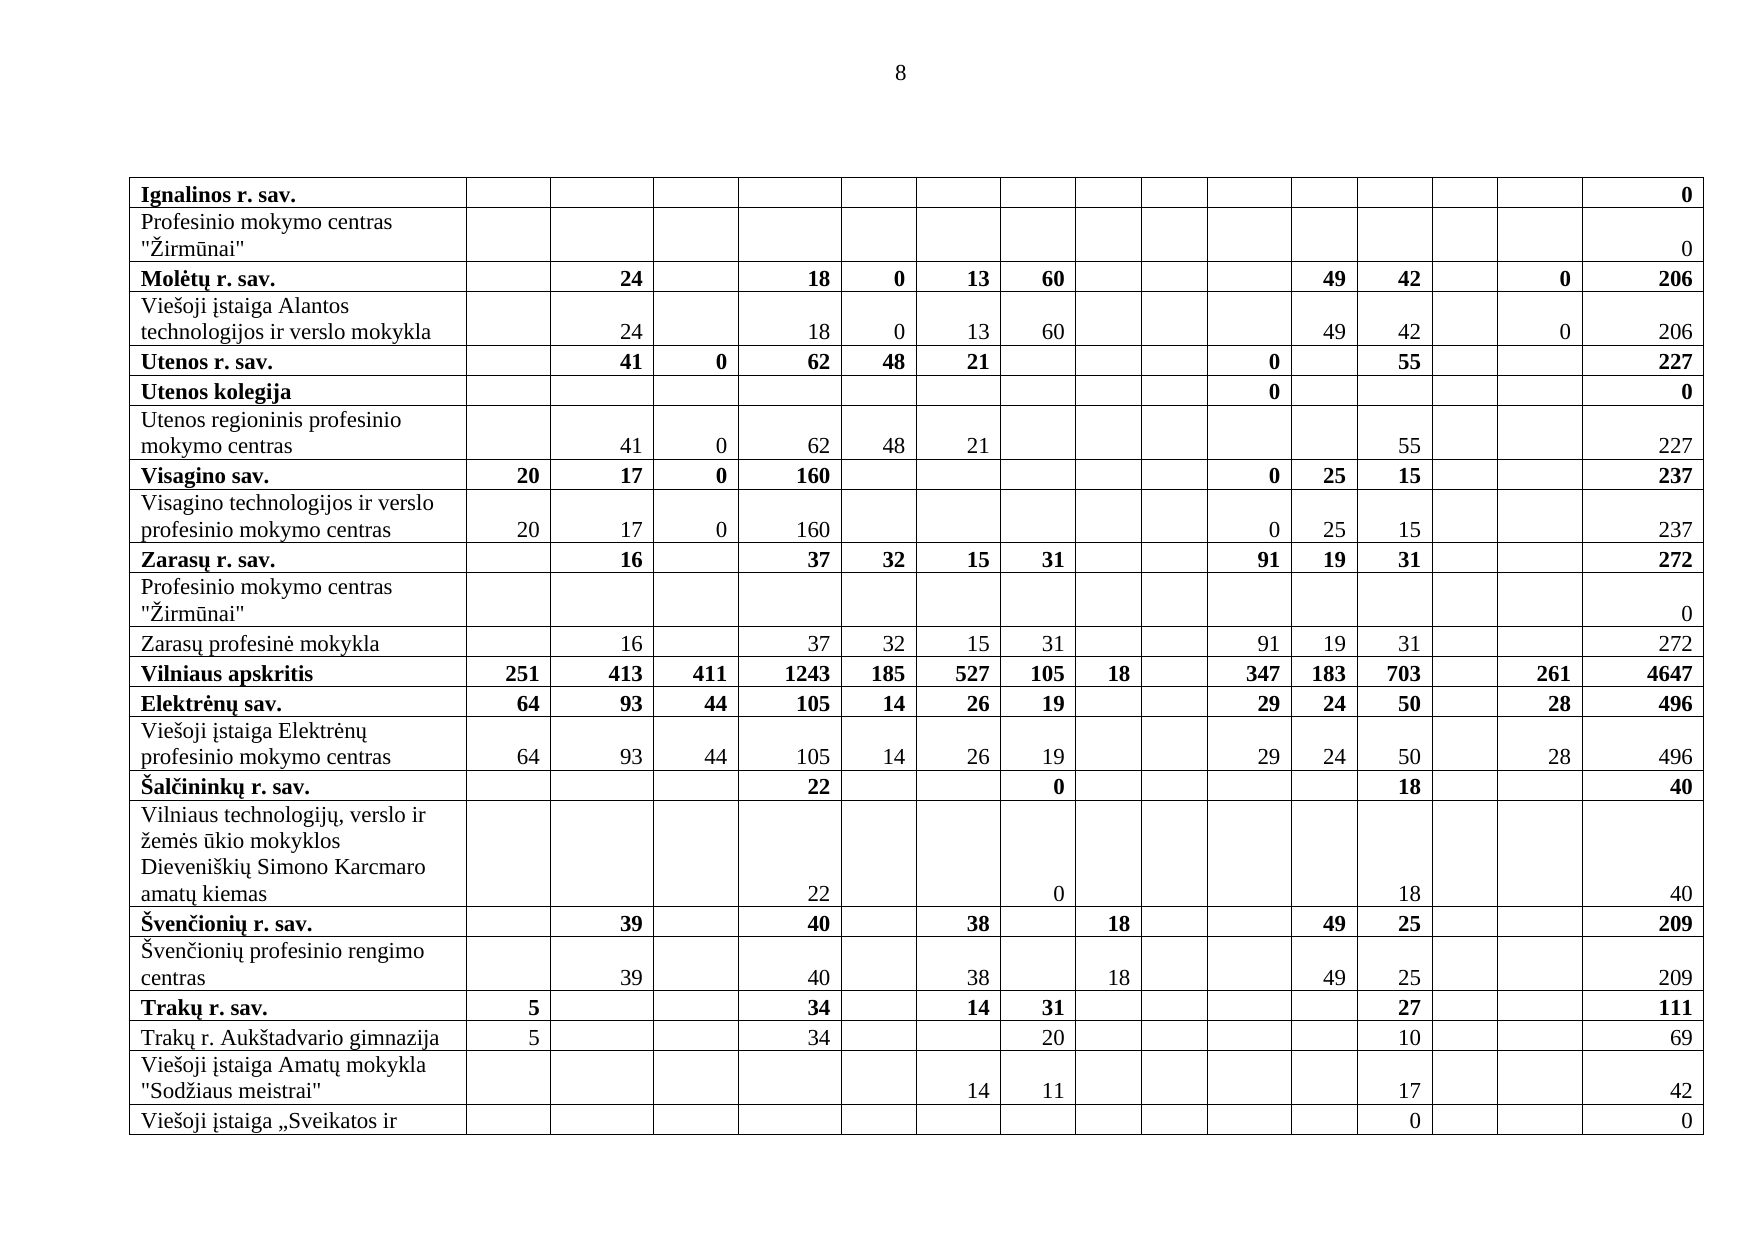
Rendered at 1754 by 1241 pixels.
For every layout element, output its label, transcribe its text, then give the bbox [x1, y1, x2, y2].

table_cell 31 [1001, 627, 1075, 656]
table_cell 20 [467, 490, 550, 542]
table_cell 44 [654, 717, 738, 770]
table_cell [1142, 657, 1207, 686]
table_cell 206 [1583, 292, 1703, 345]
table_cell 69 [1583, 1021, 1703, 1050]
table_cell [1001, 490, 1075, 542]
table_cell Viešoji įstaiga Alantos technologijos ir verslo mokykla [130, 292, 466, 345]
table_cell 0 [1583, 1105, 1703, 1134]
table_cell [1076, 208, 1141, 261]
table_cell [1142, 771, 1207, 800]
table_cell [1358, 376, 1432, 405]
table_cell [1076, 178, 1141, 207]
table_cell 64 [467, 717, 550, 770]
table_cell [842, 1051, 916, 1104]
table_cell 31 [1001, 991, 1075, 1020]
table_cell [654, 1051, 738, 1104]
table_cell [1498, 907, 1582, 936]
table_cell Šalčininkų r. sav. [130, 771, 466, 800]
table_cell [654, 907, 738, 936]
table_cell 19 [1001, 717, 1075, 770]
table_cell 19 [1292, 543, 1357, 572]
table_cell [1076, 1105, 1141, 1134]
table_cell [1358, 573, 1432, 626]
table_cell [1142, 460, 1207, 488]
table_cell [1001, 208, 1075, 261]
table_cell [1076, 292, 1141, 345]
table_cell 209 [1583, 907, 1703, 936]
table_cell 41 [551, 406, 653, 458]
table_cell 0 [1358, 1105, 1432, 1134]
table_cell 5 [467, 991, 550, 1020]
table_cell 15 [917, 543, 1000, 572]
table_cell [842, 991, 916, 1020]
table_cell [1208, 178, 1291, 207]
table_cell [1433, 937, 1497, 990]
table_cell 17 [551, 490, 653, 542]
table_cell 93 [551, 687, 653, 716]
table_cell [1142, 292, 1207, 345]
table_cell 21 [917, 346, 1000, 375]
table_cell [1292, 801, 1357, 906]
table_cell [1142, 1021, 1207, 1050]
table_cell 26 [917, 687, 1000, 716]
table_cell [842, 178, 916, 207]
table_cell 496 [1583, 687, 1703, 716]
table_cell [917, 178, 1000, 207]
table_cell 37 [739, 543, 841, 572]
table_cell [1076, 490, 1141, 542]
table_cell 41 [551, 346, 653, 375]
table_cell 0 [654, 490, 738, 542]
table_cell 0 [1583, 573, 1703, 626]
table_cell [1433, 907, 1497, 936]
table_cell 272 [1583, 627, 1703, 656]
table_cell 227 [1583, 406, 1703, 458]
table_cell [1208, 208, 1291, 261]
table_cell 0 [842, 292, 916, 345]
table_cell [739, 573, 841, 626]
table_cell 17 [1358, 1051, 1432, 1104]
table_cell 261 [1498, 657, 1582, 686]
table_cell 0 [842, 262, 916, 291]
table_cell [1292, 208, 1357, 261]
table_cell [1208, 573, 1291, 626]
table_cell 25 [1292, 460, 1357, 488]
table_cell [1142, 490, 1207, 542]
table_cell 22 [739, 771, 841, 800]
table_cell [1498, 406, 1582, 458]
table_cell 55 [1358, 346, 1432, 375]
table_cell [1498, 573, 1582, 626]
table_cell [1498, 490, 1582, 542]
table_cell [1498, 208, 1582, 261]
table_cell [1498, 1105, 1582, 1134]
table_cell [1433, 292, 1497, 345]
table_cell 183 [1292, 657, 1357, 686]
table_cell [1433, 771, 1497, 800]
table_cell 0 [654, 406, 738, 458]
table_cell [1433, 717, 1497, 770]
table_cell 237 [1583, 490, 1703, 542]
table_cell [654, 543, 738, 572]
table_cell [1498, 991, 1582, 1020]
table_cell [551, 178, 653, 207]
table_cell [1433, 490, 1497, 542]
table_cell [1433, 543, 1497, 572]
table_cell Vilniaus apskritis [130, 657, 466, 686]
table_cell [842, 937, 916, 990]
table_cell [654, 292, 738, 345]
table_cell 0 [1498, 262, 1582, 291]
table_cell [1498, 1021, 1582, 1050]
table_cell [1076, 573, 1141, 626]
table_cell [1142, 573, 1207, 626]
table_cell [467, 771, 550, 800]
table_cell 48 [842, 406, 916, 458]
table_cell [1142, 346, 1207, 375]
table_cell [1001, 907, 1075, 936]
table_cell [842, 208, 916, 261]
table_cell [1076, 991, 1141, 1020]
table_cell [842, 460, 916, 488]
table_cell [1208, 406, 1291, 458]
table_cell 60 [1001, 292, 1075, 345]
table_cell 40 [739, 937, 841, 990]
table_cell 32 [842, 627, 916, 656]
table_cell [1433, 262, 1497, 291]
table_cell 18 [739, 262, 841, 291]
table_cell [1142, 1051, 1207, 1104]
table_cell 25 [1292, 490, 1357, 542]
table_cell [1076, 460, 1141, 488]
table_cell [1498, 801, 1582, 906]
table_cell [1358, 208, 1432, 261]
table_cell 18 [1358, 801, 1432, 906]
table_cell [1076, 346, 1141, 375]
table_cell [739, 1051, 841, 1104]
table_cell [1292, 1105, 1357, 1134]
table_cell 62 [739, 346, 841, 375]
table_cell [1142, 687, 1207, 716]
table_cell 34 [739, 1021, 841, 1050]
table_cell [917, 490, 1000, 542]
table_cell [467, 627, 550, 656]
table_cell 31 [1001, 543, 1075, 572]
table_cell [1208, 991, 1291, 1020]
table_cell [1076, 801, 1141, 906]
table_cell 5 [467, 1021, 550, 1050]
table_cell [1498, 346, 1582, 375]
table_cell [654, 937, 738, 990]
table_cell [1076, 376, 1141, 405]
table_cell [1208, 907, 1291, 936]
table_cell [1142, 208, 1207, 261]
table_cell [467, 208, 550, 261]
table_cell [551, 573, 653, 626]
table_cell [842, 376, 916, 405]
table_cell 105 [739, 717, 841, 770]
table_cell 44 [654, 687, 738, 716]
table_cell [654, 262, 738, 291]
table_cell 49 [1292, 937, 1357, 990]
table_cell 18 [1358, 771, 1432, 800]
table_cell [1498, 937, 1582, 990]
table_cell 91 [1208, 627, 1291, 656]
table_cell 38 [917, 907, 1000, 936]
table_cell 22 [739, 801, 841, 906]
table_cell Utenos regioninis profesinio mokymo centras [130, 406, 466, 458]
table_cell 49 [1292, 262, 1357, 291]
table_cell 0 [1208, 346, 1291, 375]
table_cell 25 [1358, 907, 1432, 936]
table_cell [551, 1105, 653, 1134]
table_cell [1292, 991, 1357, 1020]
table_cell 49 [1292, 907, 1357, 936]
table_cell 64 [467, 687, 550, 716]
table_cell 21 [917, 406, 1000, 458]
table_cell [467, 907, 550, 936]
table_cell [917, 1105, 1000, 1134]
table_cell 0 [1583, 376, 1703, 405]
table_cell 34 [739, 991, 841, 1020]
table_cell 60 [1001, 262, 1075, 291]
table_cell [842, 573, 916, 626]
table_cell [1076, 406, 1141, 458]
table_cell [467, 406, 550, 458]
table_cell [1142, 262, 1207, 291]
table_cell [1433, 1105, 1497, 1134]
table_cell 0 [1208, 460, 1291, 488]
table_cell 105 [1001, 657, 1075, 686]
table_cell 39 [551, 907, 653, 936]
table_cell Elektrėnų sav. [130, 687, 466, 716]
table_cell [1208, 1021, 1291, 1050]
table_cell 42 [1583, 1051, 1703, 1104]
table_cell [1001, 937, 1075, 990]
table_cell [467, 1105, 550, 1134]
table_cell [739, 178, 841, 207]
table_cell 38 [917, 937, 1000, 990]
table_cell [1076, 771, 1141, 800]
table_cell [1001, 1105, 1075, 1134]
table_cell 0 [654, 460, 738, 488]
table_cell [467, 178, 550, 207]
table_cell [467, 292, 550, 345]
table_cell 31 [1358, 543, 1432, 572]
table_cell 29 [1208, 717, 1291, 770]
table_cell 62 [739, 406, 841, 458]
table_cell 16 [551, 543, 653, 572]
table_cell [1433, 208, 1497, 261]
table_cell [1498, 376, 1582, 405]
table_cell [1142, 178, 1207, 207]
table_cell 0 [1001, 801, 1075, 906]
table_cell [739, 1105, 841, 1134]
table_cell 251 [467, 657, 550, 686]
table_cell 16 [551, 627, 653, 656]
table_cell Molėtų r. sav. [130, 262, 466, 291]
table_cell 49 [1292, 292, 1357, 345]
table_cell [842, 801, 916, 906]
table_cell [1433, 346, 1497, 375]
table_cell [1208, 262, 1291, 291]
table_cell 42 [1358, 262, 1432, 291]
table_cell [1292, 376, 1357, 405]
table_cell 15 [1358, 490, 1432, 542]
table_cell [1433, 991, 1497, 1020]
table_cell [1498, 771, 1582, 800]
table_cell 209 [1583, 937, 1703, 990]
table_cell [842, 490, 916, 542]
table_cell 160 [739, 460, 841, 488]
table_cell 0 [1498, 292, 1582, 345]
table_cell Profesinio mokymo centras "Žirmūnai" [130, 573, 466, 626]
table_cell [1292, 406, 1357, 458]
table_cell [1208, 937, 1291, 990]
table_cell 0 [1208, 376, 1291, 405]
table_cell 91 [1208, 543, 1291, 572]
table_cell [1433, 1021, 1497, 1050]
table_cell 10 [1358, 1021, 1432, 1050]
table_cell [654, 208, 738, 261]
table_cell [1208, 292, 1291, 345]
table_cell Švenčionių profesinio rengimo centras [130, 937, 466, 990]
table_cell [1208, 771, 1291, 800]
table_cell Viešoji įstaiga Elektrėnų profesinio mokymo centras [130, 717, 466, 770]
table_cell [1433, 406, 1497, 458]
table_cell 0 [1583, 178, 1703, 207]
table_cell [1076, 627, 1141, 656]
table_cell [1292, 573, 1357, 626]
table_cell 237 [1583, 460, 1703, 488]
table_cell Trakų r. Aukštadvario gimnazija [130, 1021, 466, 1050]
table_cell 40 [739, 907, 841, 936]
table_cell 185 [842, 657, 916, 686]
table_cell [1433, 1051, 1497, 1104]
table_cell 14 [917, 1051, 1000, 1104]
table_cell 272 [1583, 543, 1703, 572]
table_cell 413 [551, 657, 653, 686]
table_cell [654, 376, 738, 405]
table_cell [739, 208, 841, 261]
table_cell 32 [842, 543, 916, 572]
table_cell [1433, 627, 1497, 656]
table_cell 39 [551, 937, 653, 990]
table_cell 20 [1001, 1021, 1075, 1050]
table_cell [654, 573, 738, 626]
table_cell 19 [1001, 687, 1075, 716]
table_cell 40 [1583, 801, 1703, 906]
table_cell 227 [1583, 346, 1703, 375]
table_cell 27 [1358, 991, 1432, 1020]
table_cell 24 [1292, 717, 1357, 770]
table_cell Trakų r. sav. [130, 991, 466, 1020]
table_cell 15 [1358, 460, 1432, 488]
table_cell [1433, 376, 1497, 405]
table_cell 206 [1583, 262, 1703, 291]
table_cell [1142, 991, 1207, 1020]
table_cell 0 [1208, 490, 1291, 542]
table_cell [1433, 178, 1497, 207]
table_cell 703 [1358, 657, 1432, 686]
table_cell [917, 376, 1000, 405]
table_cell [917, 573, 1000, 626]
table_cell 26 [917, 717, 1000, 770]
table_cell 14 [842, 687, 916, 716]
table_cell [654, 771, 738, 800]
table_cell [1498, 1051, 1582, 1104]
table_cell [917, 1021, 1000, 1050]
table_cell 37 [739, 627, 841, 656]
table_cell [1142, 801, 1207, 906]
table_cell [917, 208, 1000, 261]
table_cell [1208, 1051, 1291, 1104]
table_cell Profesinio mokymo centras "Žirmūnai" [130, 208, 466, 261]
table_cell 11 [1001, 1051, 1075, 1104]
table_cell 4647 [1583, 657, 1703, 686]
table_cell Zarasų profesinė mokykla [130, 627, 466, 656]
table_cell [1142, 907, 1207, 936]
table_cell 24 [551, 292, 653, 345]
table_cell [551, 991, 653, 1020]
table_cell 55 [1358, 406, 1432, 458]
table_cell [654, 991, 738, 1020]
table_cell [917, 460, 1000, 488]
table_cell [842, 907, 916, 936]
table_cell [1142, 406, 1207, 458]
table_cell [1208, 1105, 1291, 1134]
table_cell [467, 262, 550, 291]
table_cell 14 [842, 717, 916, 770]
table_cell [1433, 657, 1497, 686]
table_cell [1292, 771, 1357, 800]
table_cell [654, 1021, 738, 1050]
table_cell [1292, 1051, 1357, 1104]
table_cell [1076, 1051, 1141, 1104]
table_cell Zarasų r. sav. [130, 543, 466, 572]
table_cell Visagino technologijos ir verslo profesinio mokymo centras [130, 490, 466, 542]
table_cell [654, 627, 738, 656]
table_cell [1076, 687, 1141, 716]
table_cell Utenos r. sav. [130, 346, 466, 375]
table_cell [551, 208, 653, 261]
table_cell 0 [1583, 208, 1703, 261]
table_cell [739, 376, 841, 405]
table_cell [1433, 801, 1497, 906]
table_cell [654, 178, 738, 207]
table_cell [1001, 406, 1075, 458]
table_cell [467, 346, 550, 375]
table_cell 28 [1498, 717, 1582, 770]
table_cell [654, 801, 738, 906]
table_cell 160 [739, 490, 841, 542]
table_cell [467, 801, 550, 906]
table_cell [1142, 376, 1207, 405]
table_cell [1001, 346, 1075, 375]
table_cell 105 [739, 687, 841, 716]
table_cell [1498, 627, 1582, 656]
table_cell [467, 937, 550, 990]
table_cell [917, 771, 1000, 800]
table_cell [842, 1105, 916, 1134]
table_cell 31 [1358, 627, 1432, 656]
table_cell 496 [1583, 717, 1703, 770]
table_cell [467, 573, 550, 626]
table_cell [1001, 376, 1075, 405]
table_cell [1142, 1105, 1207, 1134]
table_cell [1208, 801, 1291, 906]
table_cell [467, 1051, 550, 1104]
table_cell [551, 376, 653, 405]
table_cell 19 [1292, 627, 1357, 656]
table_cell 18 [1076, 657, 1141, 686]
table_cell [1076, 543, 1141, 572]
table_cell 14 [917, 991, 1000, 1020]
table_cell Švenčionių r. sav. [130, 907, 466, 936]
table_cell 29 [1208, 687, 1291, 716]
table_cell 411 [654, 657, 738, 686]
table_cell 347 [1208, 657, 1291, 686]
table_cell 24 [551, 262, 653, 291]
table_cell [1292, 178, 1357, 207]
table_cell 50 [1358, 717, 1432, 770]
table_cell [842, 771, 916, 800]
table_cell [1292, 346, 1357, 375]
table_cell [654, 1105, 738, 1134]
table_cell 18 [739, 292, 841, 345]
table_cell [1001, 573, 1075, 626]
table_cell [1142, 627, 1207, 656]
table_cell 15 [917, 627, 1000, 656]
table_cell 527 [917, 657, 1000, 686]
table_cell 13 [917, 262, 1000, 291]
table_cell Viešoji įstaiga Amatų mokykla "Sodžiaus meistrai" [130, 1051, 466, 1104]
table_cell [467, 543, 550, 572]
table_cell 17 [551, 460, 653, 488]
table_cell [917, 801, 1000, 906]
table_cell 1243 [739, 657, 841, 686]
table_cell [551, 1021, 653, 1050]
table_cell 24 [1292, 687, 1357, 716]
table_cell Ignalinos r. sav. [130, 178, 466, 207]
table_cell [1433, 687, 1497, 716]
table_cell 13 [917, 292, 1000, 345]
table_cell [1076, 262, 1141, 291]
table_cell [1498, 460, 1582, 488]
table_cell 42 [1358, 292, 1432, 345]
table_cell 40 [1583, 771, 1703, 800]
table_cell [1498, 178, 1582, 207]
table_cell Utenos kolegija [130, 376, 466, 405]
table_cell 0 [654, 346, 738, 375]
table_cell [1142, 717, 1207, 770]
table_cell [1292, 1021, 1357, 1050]
table_cell 18 [1076, 937, 1141, 990]
table_cell [551, 771, 653, 800]
table_cell [1076, 1021, 1141, 1050]
table_cell Viešoji įstaiga „Sveikatos ir [130, 1105, 466, 1134]
table_cell Vilniaus technologijų, verslo ir žemės ūkio mokyklos Dieveniškių Simono Karcmaro amatų kiemas [130, 801, 466, 906]
table_cell [842, 1021, 916, 1050]
table_cell 50 [1358, 687, 1432, 716]
table_cell [1001, 460, 1075, 488]
table_cell 111 [1583, 991, 1703, 1020]
table_cell [1358, 178, 1432, 207]
table_cell 0 [1001, 771, 1075, 800]
table_cell [1142, 543, 1207, 572]
table_cell [1076, 717, 1141, 770]
table_cell [1001, 178, 1075, 207]
table_cell Visagino sav. [130, 460, 466, 488]
table_cell [551, 801, 653, 906]
table_cell 48 [842, 346, 916, 375]
table_cell [1142, 937, 1207, 990]
table_cell 93 [551, 717, 653, 770]
table_cell 18 [1076, 907, 1141, 936]
table_cell [1433, 573, 1497, 626]
table_cell 28 [1498, 687, 1582, 716]
table_cell 20 [467, 460, 550, 488]
table_cell [467, 376, 550, 405]
table_cell 25 [1358, 937, 1432, 990]
table_cell [1498, 543, 1582, 572]
table_cell [1433, 460, 1497, 488]
table_cell [551, 1051, 653, 1104]
